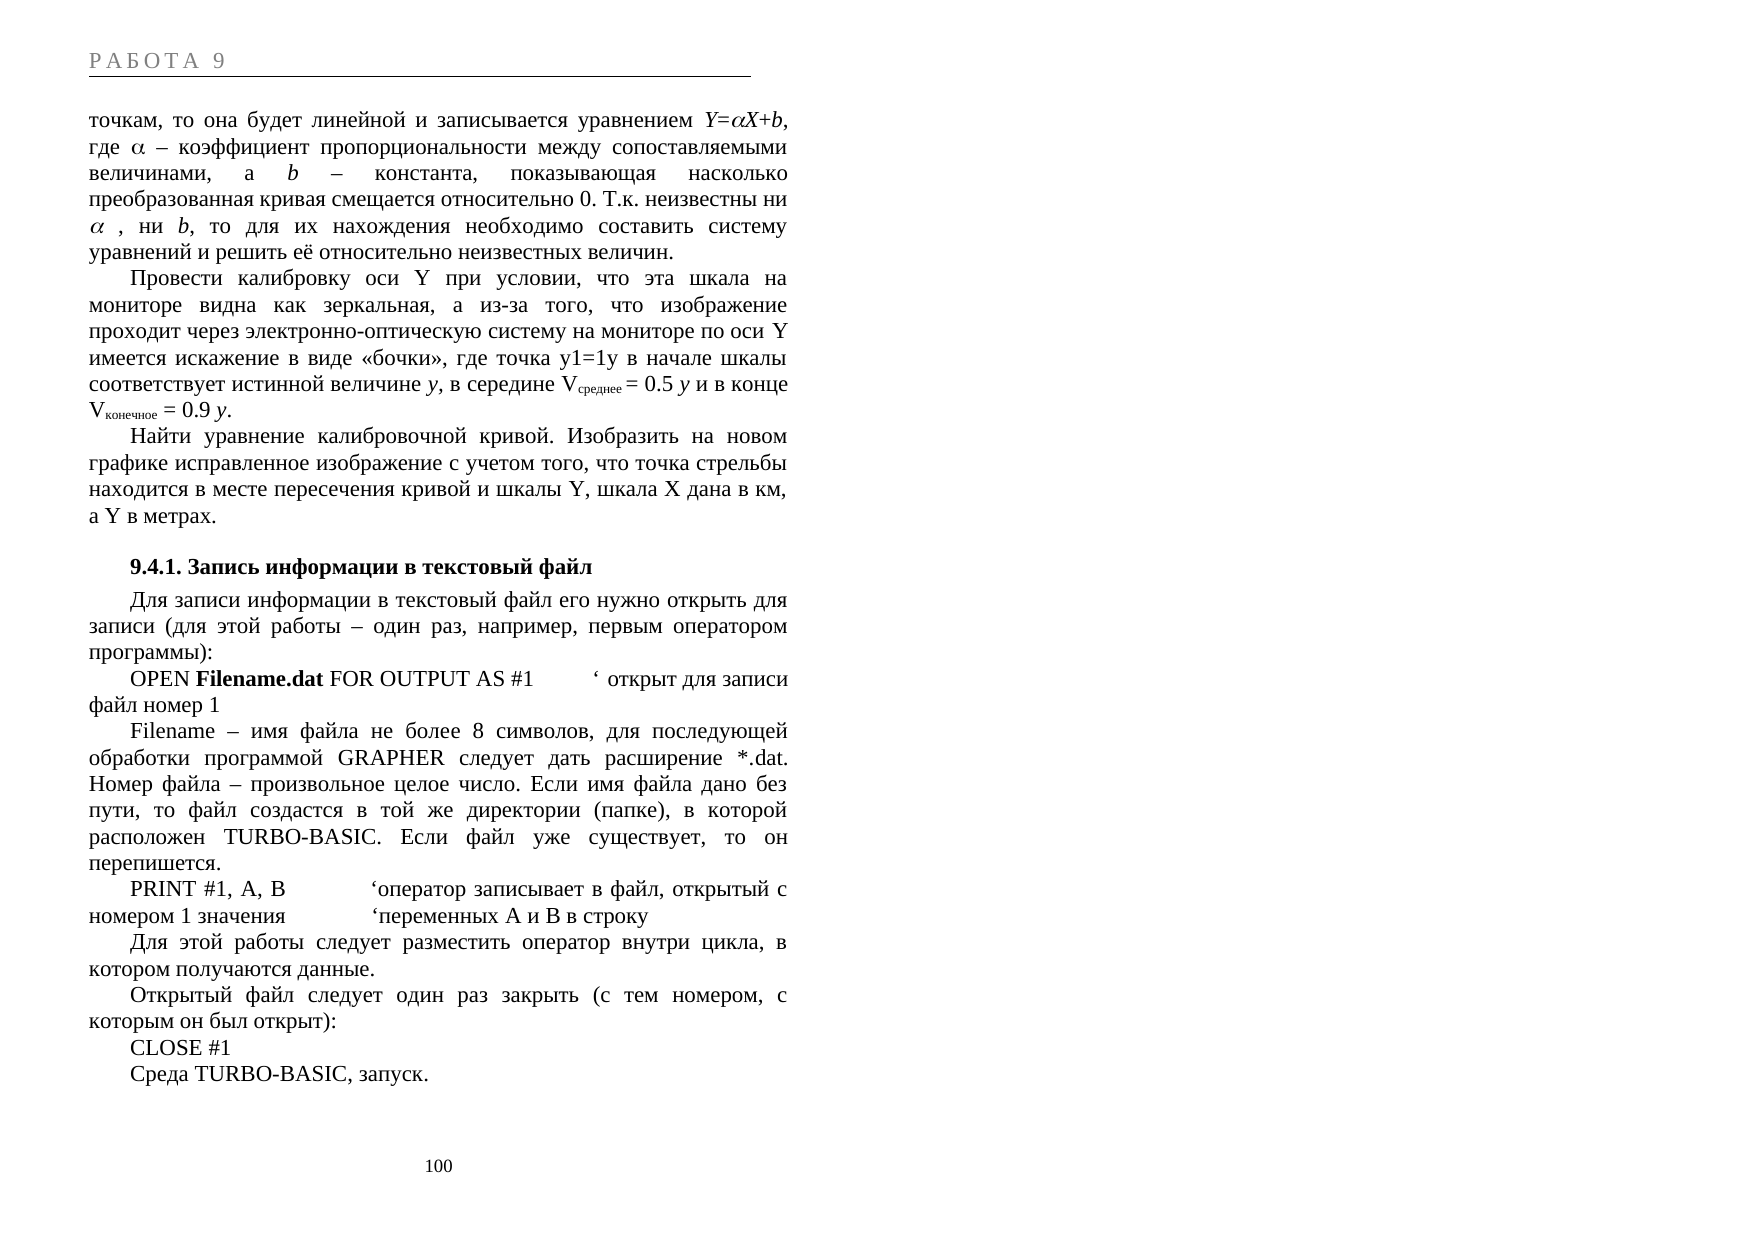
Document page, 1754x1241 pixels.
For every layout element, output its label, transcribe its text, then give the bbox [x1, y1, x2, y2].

text точкам, то она будет линейной и записывается уравнением Y=X+b, где  – коэффициент пропорциональности между сопоставляемыми величинами, а b – константа, показывающая насколько преобразованная кривая смещается относительно 0. Т.к. неизвестны ни  , ни b, то для их нахождения необходимо составить систему уравнений и решить её относительно неизвестных величин. [89, 106, 788, 264]
text Открытый файл следует один раз закрыть (с тем номером, с которым он был открыт): [89, 981, 788, 1034]
subtitle Запись информации в текстовый файл [89, 553, 788, 579]
text Провести калибровку оси Y при условии, что эта шкала на мониторе видна как зеркальная, а из-за того, что изображение проходит через электронно-оптическую систему на мониторе по оси Y имеется искажение в виде «бочки», где точка у1=1у в начале шкалы соответствует истинной величине у, в середине Vсреднее = 0.5 у и в конце Vконечное = 0.9 у. [89, 264, 788, 423]
text Найти уравнение калибровочной кривой. Изобразить на новом графике исправленное изображение с учетом того, что точка стрельбы находится в месте пересечения кривой и шкалы Y, шкала Х дана в км, а Y в метрах. [89, 423, 788, 528]
text PRINT #1, A, B ‘оператор записывает в файл, открытый с номером 1 значения ‘переменных A и B в строку [89, 876, 788, 928]
text Среда TURBO-BASIC, запуск. [89, 1060, 788, 1086]
text Для записи информации в текстовый файл его нужно открыть для записи (для этой работы – один раз, например, первым оператором программы): [89, 586, 788, 665]
text Для этой работы следует разместить оператор внутри цикла, в котором получаются данные. [89, 928, 788, 981]
text Filename – имя файла не болеe 8 символов, для последующей обработки программой GRAPHER следует дать расширение *.dat. Номер файла – произвольное целое число. Если имя файла дано без пути, то файл создастся в той же директории (папке), в которой расположен TURBO-BASIC. Если файл уже существует, то он перепишется. [89, 717, 788, 876]
text OPEN Filename.dat FOR OUTPUT AS #1 ‘ открыт для записи файл номер 1 [89, 665, 788, 717]
text CLOSE #1 [89, 1034, 788, 1060]
